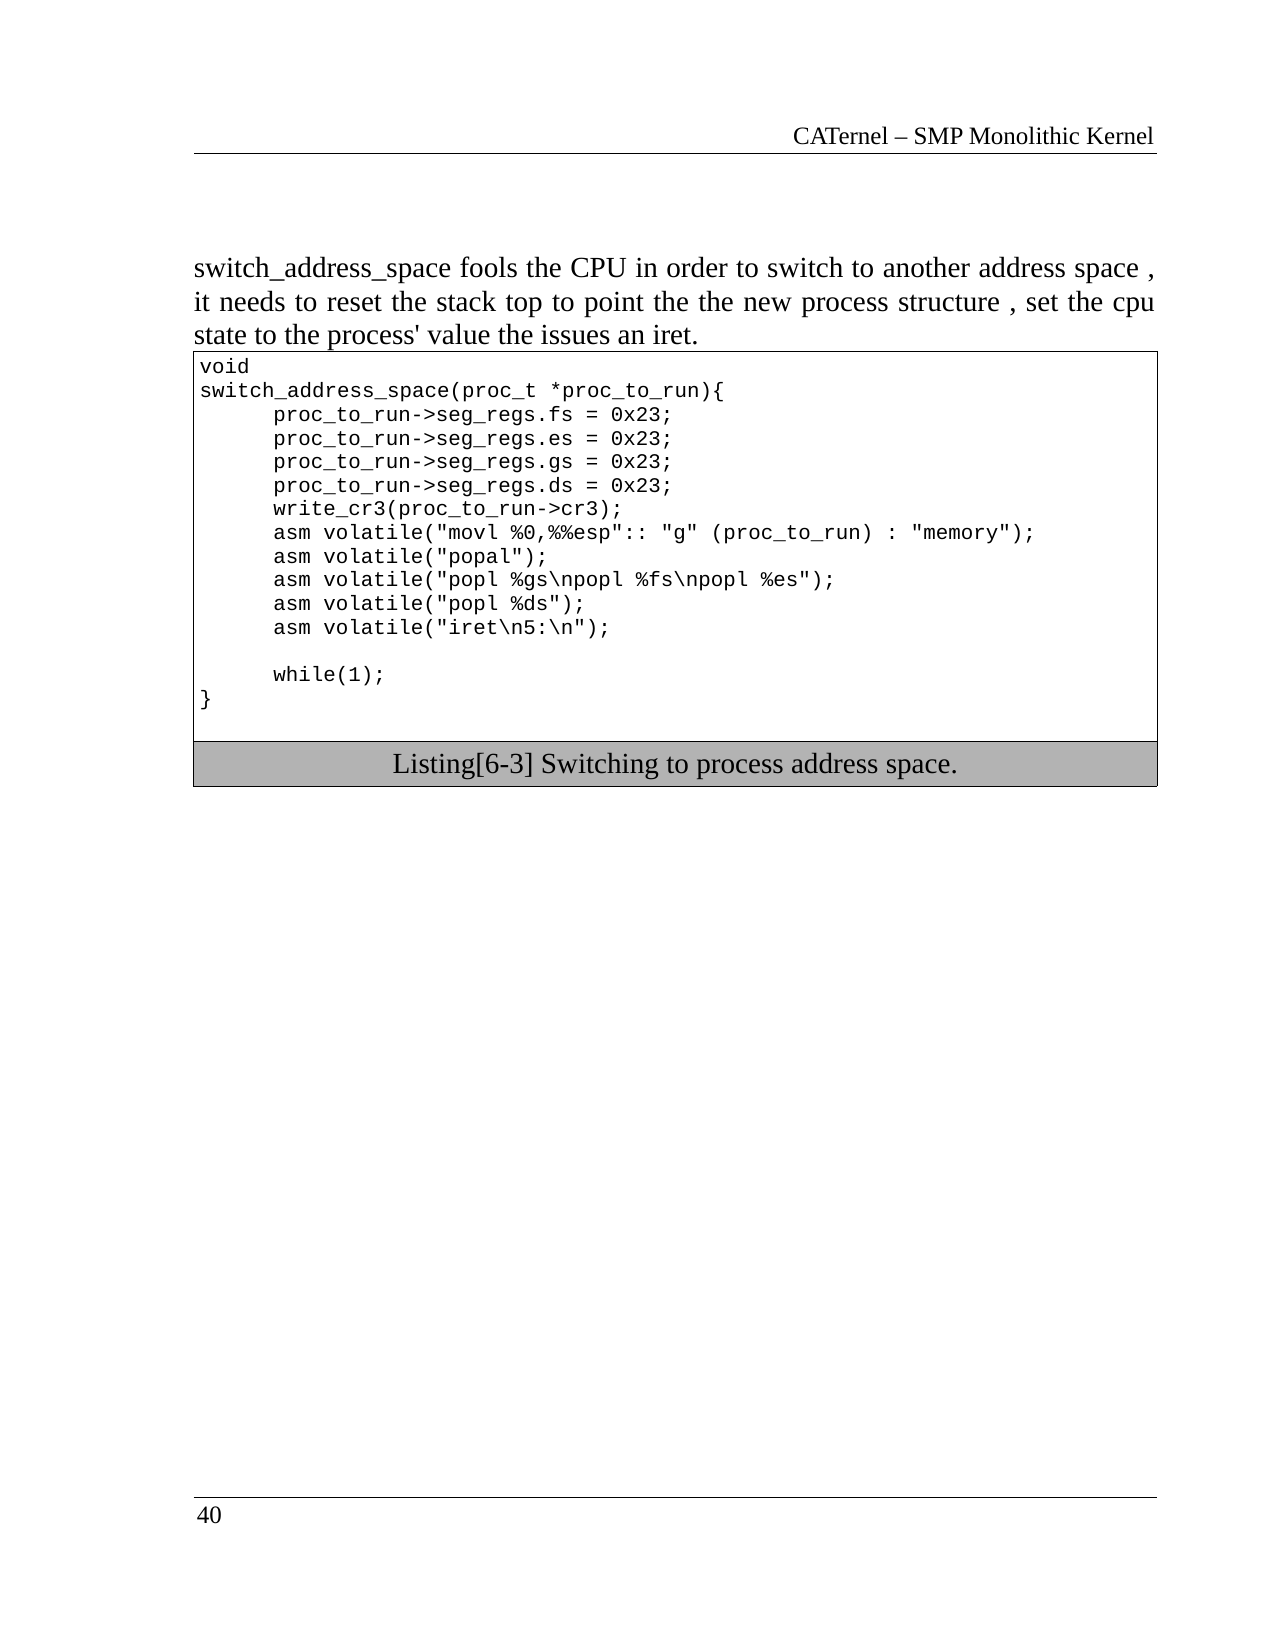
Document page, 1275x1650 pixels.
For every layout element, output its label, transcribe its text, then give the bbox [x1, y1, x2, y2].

text switch_address_space fools the CPU in order to switch to another address space , it needs to reset the stack top to point the the new process structure , set the cpu state to the process' value the issues an iret. [193, 250, 1157, 351]
table_header void switch_address_space(proc_t *proc_to_run){ proc_to_run->seg_regs.fs = 0x23; proc_to_run->seg_regs.es = 0x23; proc_to_run->seg_regs.gs = 0x23; proc_to_run->seg_regs.ds = 0x23; write_cr3(proc_to_run->cr3); asm volatile("movl %0,%%esp":: "g" (proc_to_run) : "memory"); asm volatile("popal"); asm volatile("popl %gs\npopl %fs\npopl %es"); asm volatile("popl %ds"); asm volatile("iret\n5:\n"); while(1); } [194, 352, 1157, 741]
table_cell Listing[6-3] Switching to process address space. [194, 742, 1157, 786]
